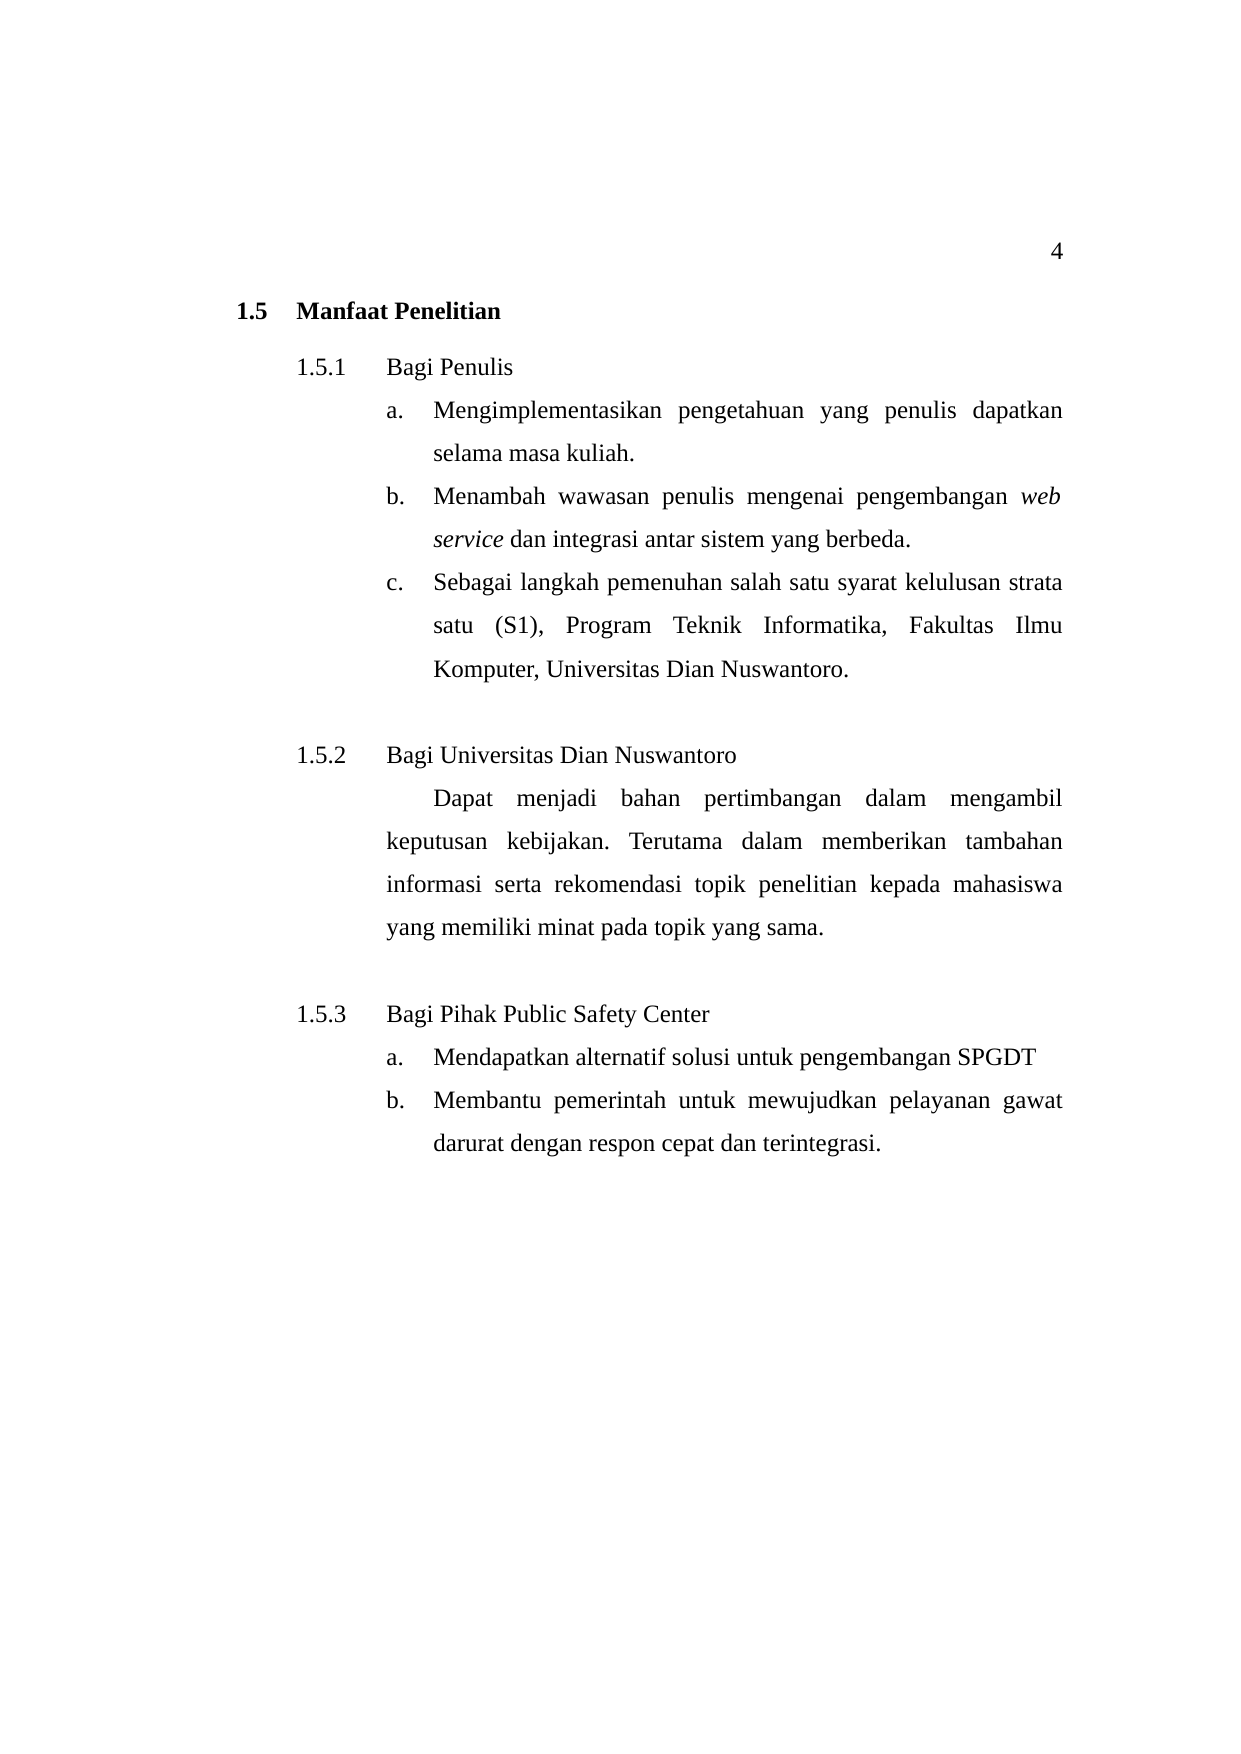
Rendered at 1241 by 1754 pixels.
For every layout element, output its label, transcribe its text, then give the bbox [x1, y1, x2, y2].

list Membantu pemerintah untuk mewujudkan pelayanan gawat darurat dengan respon cepat dan terintegrasi. [386, 1085, 1063, 1157]
list Mendapatkan alternatif solusi untuk pengembangan SPGDT [386, 1042, 1063, 1071]
list Menambah wawasan penulis mengenai pengembangan web service dan integrasi antar sistem yang berbeda. [386, 481, 1063, 553]
subtitle Bagi penulis [296, 352, 1063, 381]
text Dapat menjadi bahan pertimbangan dalam mengambil keputusan kebijakan. Terutama dalam memberikan tambahan informasi serta rekomendasi topik penelitian kepada mahasiswa yang memiliki minat pada topik yang sama. [386, 783, 1063, 941]
subtitle Bagi Pihak Public Safety Center [296, 999, 1063, 1027]
list Mengimplementasikan pengetahuan yang penulis dapatkan selama masa kuliah. [386, 395, 1063, 467]
subtitle Bagi Universitas Dian Nuswantoro [296, 740, 1063, 769]
list Sebagai langkah pemenuhan salah satu syarat kelulusan strata satu (S1), Program Teknik Informatika, Fakultas Ilmu Komputer, Universitas Dian Nuswantoro. [386, 567, 1063, 682]
subtitle Manfaat Penelitian [236, 296, 1063, 325]
